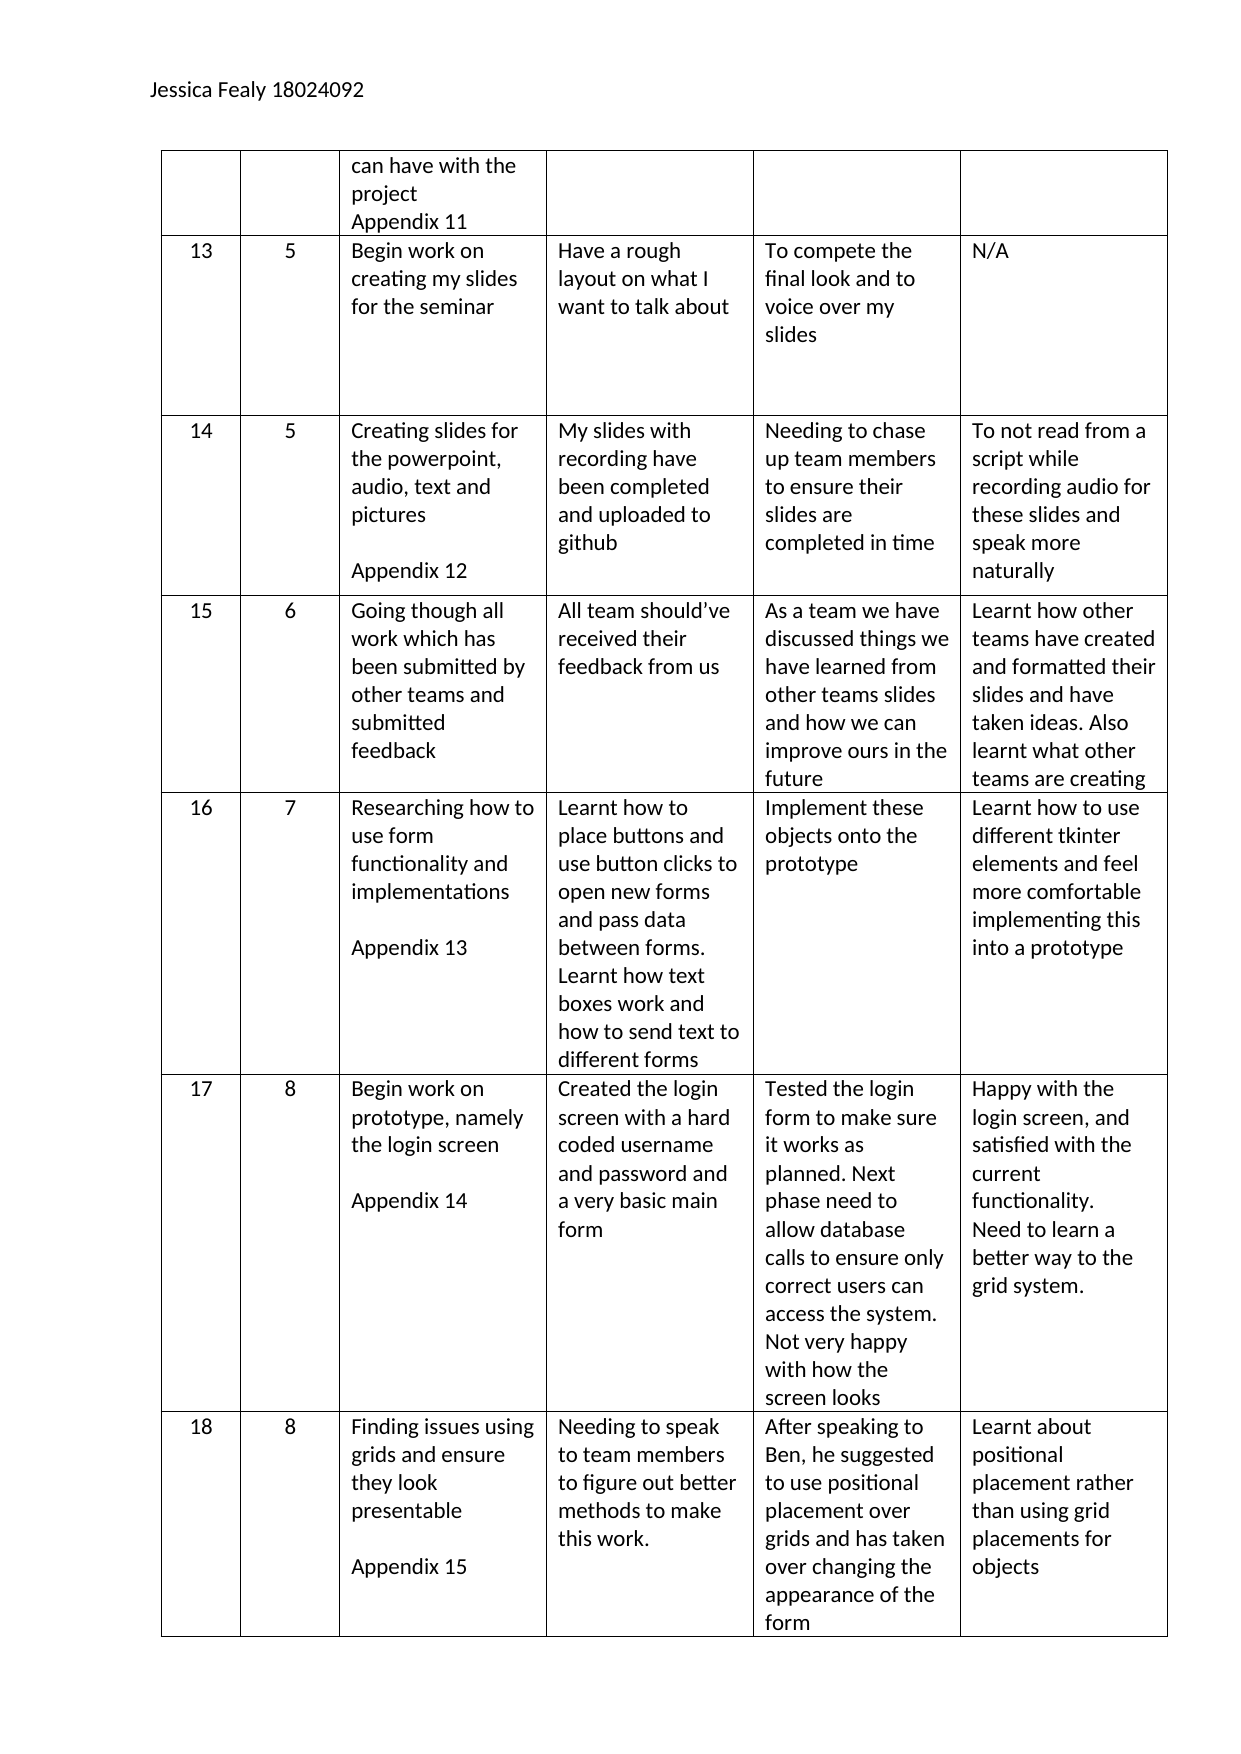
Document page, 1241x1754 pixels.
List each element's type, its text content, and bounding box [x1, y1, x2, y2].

table_cell 8 [241, 1075, 339, 1411]
table_cell To compete the final look and to voice over my slides [754, 236, 960, 415]
table_cell After speaking to Ben, he suggested to use positional placement over grids and has taken over changing the appearance of the form [754, 1412, 960, 1636]
table_cell [754, 151, 960, 235]
table_cell [961, 151, 1167, 235]
table_cell All team should’ve received their feedback from us [547, 596, 753, 792]
table_cell Begin work on creating my slides for the seminar [340, 236, 546, 415]
table_cell Learnt how to place buttons and use button clicks to open new forms and pass data between forms. Learnt how text boxes work and how to send text to different forms [547, 793, 753, 1073]
table_cell Researching how to use form functionality and implementations Appendix 13 [340, 793, 546, 1073]
table_cell 14 [162, 416, 240, 595]
table_cell Implement these objects onto the prototype [754, 793, 960, 1073]
table_cell Tested the login form to make sure it works as planned. Next phase need to allow database calls to ensure only correct users can access the system. Not very happy with how the screen looks [754, 1075, 960, 1411]
table_cell can have with the project Appendix 11 [340, 151, 546, 235]
table_cell 16 [162, 793, 240, 1073]
table_cell 5 [241, 236, 339, 415]
table_cell 5 [241, 416, 339, 595]
table_cell 13 [162, 236, 240, 415]
table_cell Begin work on prototype, namely the login screen Appendix 14 [340, 1075, 546, 1411]
table_cell Learnt how to use different tkinter elements and feel more comfortable implementing this into a prototype [961, 793, 1167, 1073]
table_cell Finding issues using grids and ensure they look presentable Appendix 15 [340, 1412, 546, 1636]
table_cell Have a rough layout on what I want to talk about [547, 236, 753, 415]
table_cell My slides with recording have been completed and uploaded to github [547, 416, 753, 595]
table_cell Learnt how other teams have created and formatted their slides and have taken ideas. Also learnt what other teams are creating [961, 596, 1167, 792]
table_cell 15 [162, 596, 240, 792]
table_cell To not read from a script while recording audio for these slides and speak more naturally [961, 416, 1167, 595]
table_cell Created the login screen with a hard coded username and password and a very basic main form [547, 1075, 753, 1411]
table_cell Learnt about positional placement rather than using grid placements for objects [961, 1412, 1167, 1636]
table_cell 7 [241, 793, 339, 1073]
table_cell Needing to chase up team members to ensure their slides are completed in time [754, 416, 960, 595]
table_cell 8 [241, 1412, 339, 1636]
table_cell [162, 151, 240, 235]
table_cell [241, 151, 339, 235]
table_cell N/A [961, 236, 1167, 415]
table_cell 6 [241, 596, 339, 792]
table_cell Going though all work which has been submitted by other teams and submitted feedback [340, 596, 546, 792]
table_cell Creating slides for the powerpoint, audio, text and pictures Appendix 12 [340, 416, 546, 595]
table_cell Needing to speak to team members to figure out better methods to make this work. [547, 1412, 753, 1636]
table_cell As a team we have discussed things we have learned from other teams slides and how we can improve ours in the future [754, 596, 960, 792]
table_cell 18 [162, 1412, 240, 1636]
table_cell 17 [162, 1075, 240, 1411]
table_cell Happy with the login screen, and satisfied with the current functionality. Need to learn a better way to the grid system. [961, 1075, 1167, 1411]
table_cell [547, 151, 753, 235]
